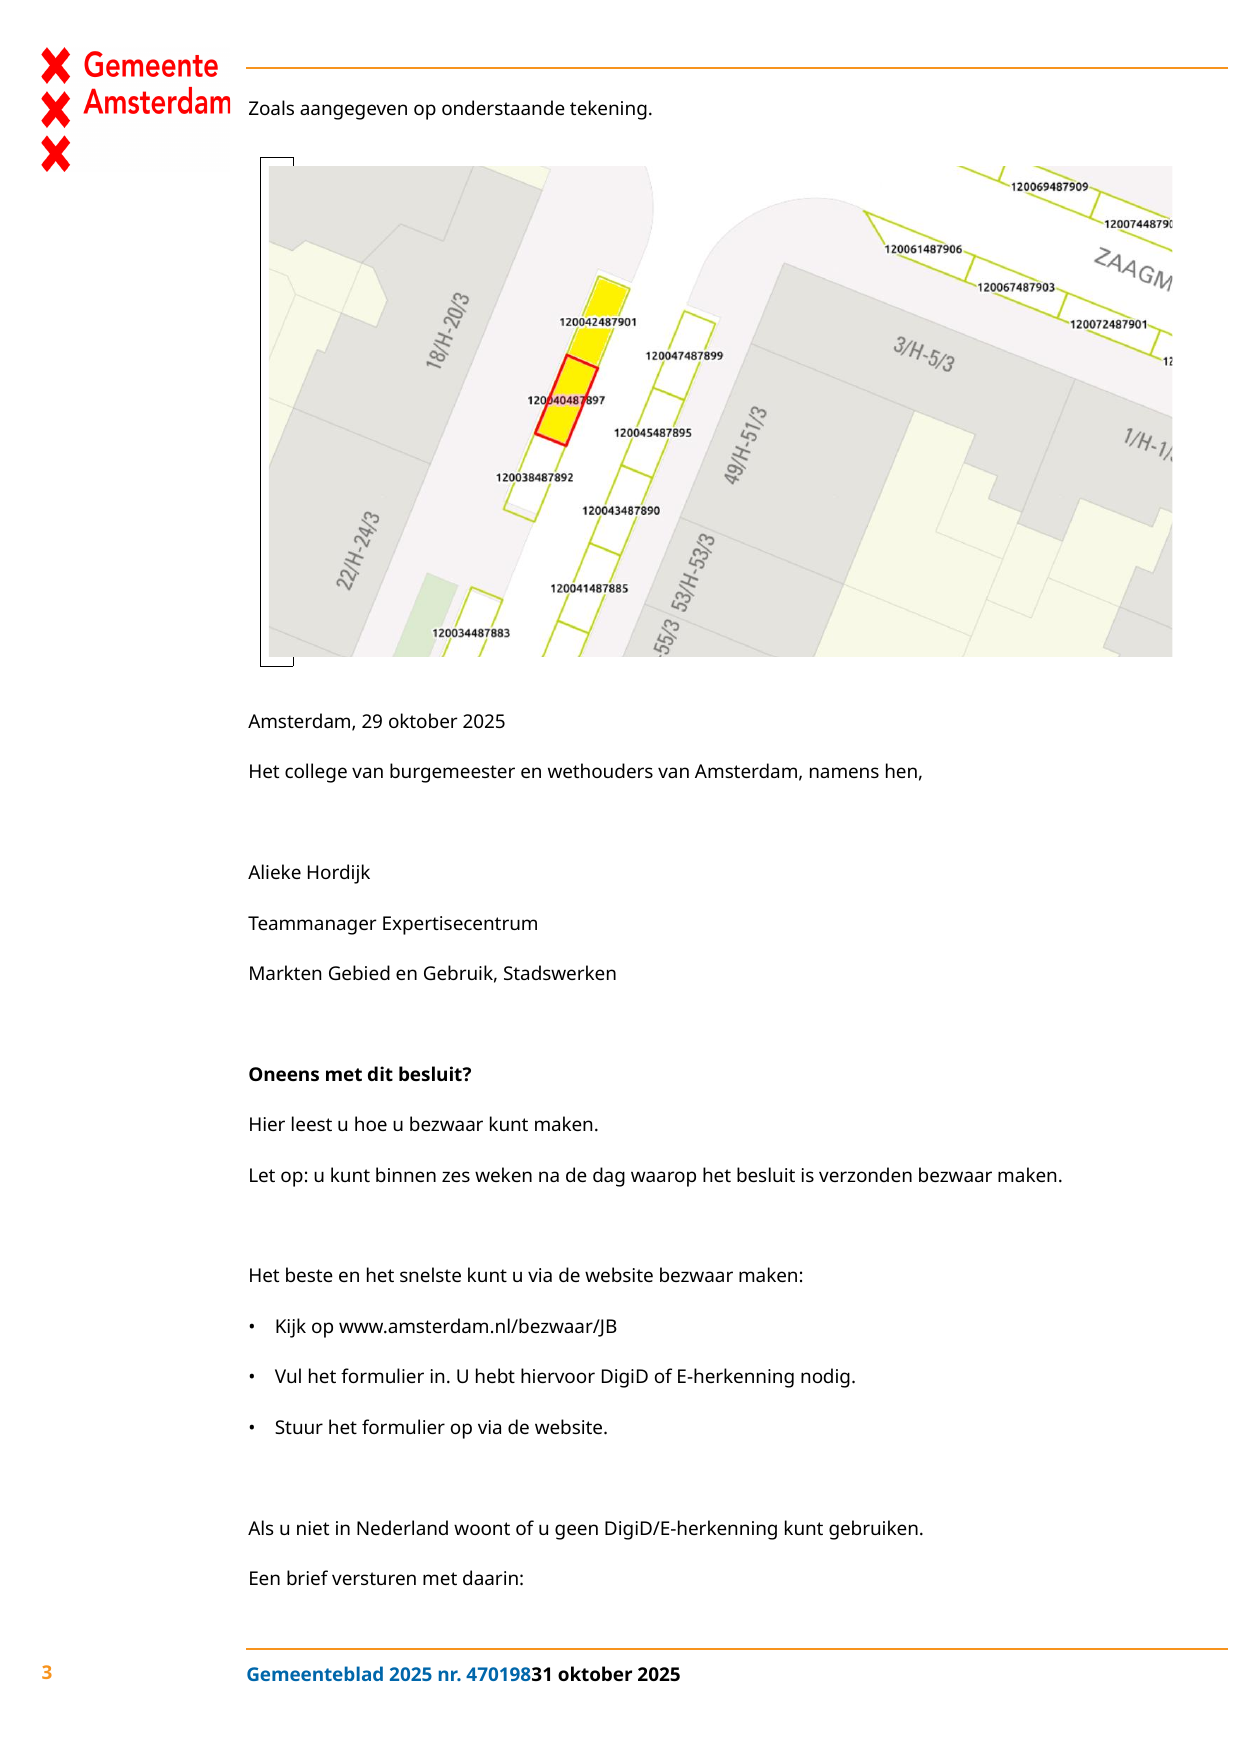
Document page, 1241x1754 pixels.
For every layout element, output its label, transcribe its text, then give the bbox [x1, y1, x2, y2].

text • Stuur het formulier op via de website. [248, 1414, 1152, 1440]
text Amsterdam, 29 oktober 2025 [248, 708, 1152, 734]
text Markten Gebied en Gebruik, Stadswerken [248, 960, 1152, 986]
picture [41, 47, 231, 172]
text • Vul het formulier in. U hebt hiervoor DigiD of E-herkenning nodig. [248, 1363, 1152, 1389]
text Het beste en het snelste kunt u via de website bezwaar maken: [248, 1263, 1152, 1288]
text Let op: u kunt binnen zes weken na de dag waarop het besluit is verzonden bezwaar maken. [248, 1162, 1152, 1188]
text • Kijk op www.amsterdam.nl/bezwaar/JB [248, 1313, 1152, 1339]
text Alieke Hordijk [248, 859, 1152, 885]
text Oneens met dit besluit? [248, 1061, 1152, 1087]
picture [268, 166, 1173, 657]
text Teammanager Expertisecentrum [248, 910, 1152, 936]
text Zoals aangegeven op onderstaande tekening. [248, 95, 1152, 121]
text Een brief versturen met daarin: [248, 1565, 1152, 1591]
text Hier leest u hoe u bezwaar kunt maken. [248, 1111, 1152, 1137]
text Als u niet in Nederland woont of u geen DigiD/E-herkenning kunt gebruiken. [248, 1515, 1152, 1541]
text Het college van burgemeester en wethouders van Amsterdam, namens hen, [248, 758, 1152, 784]
